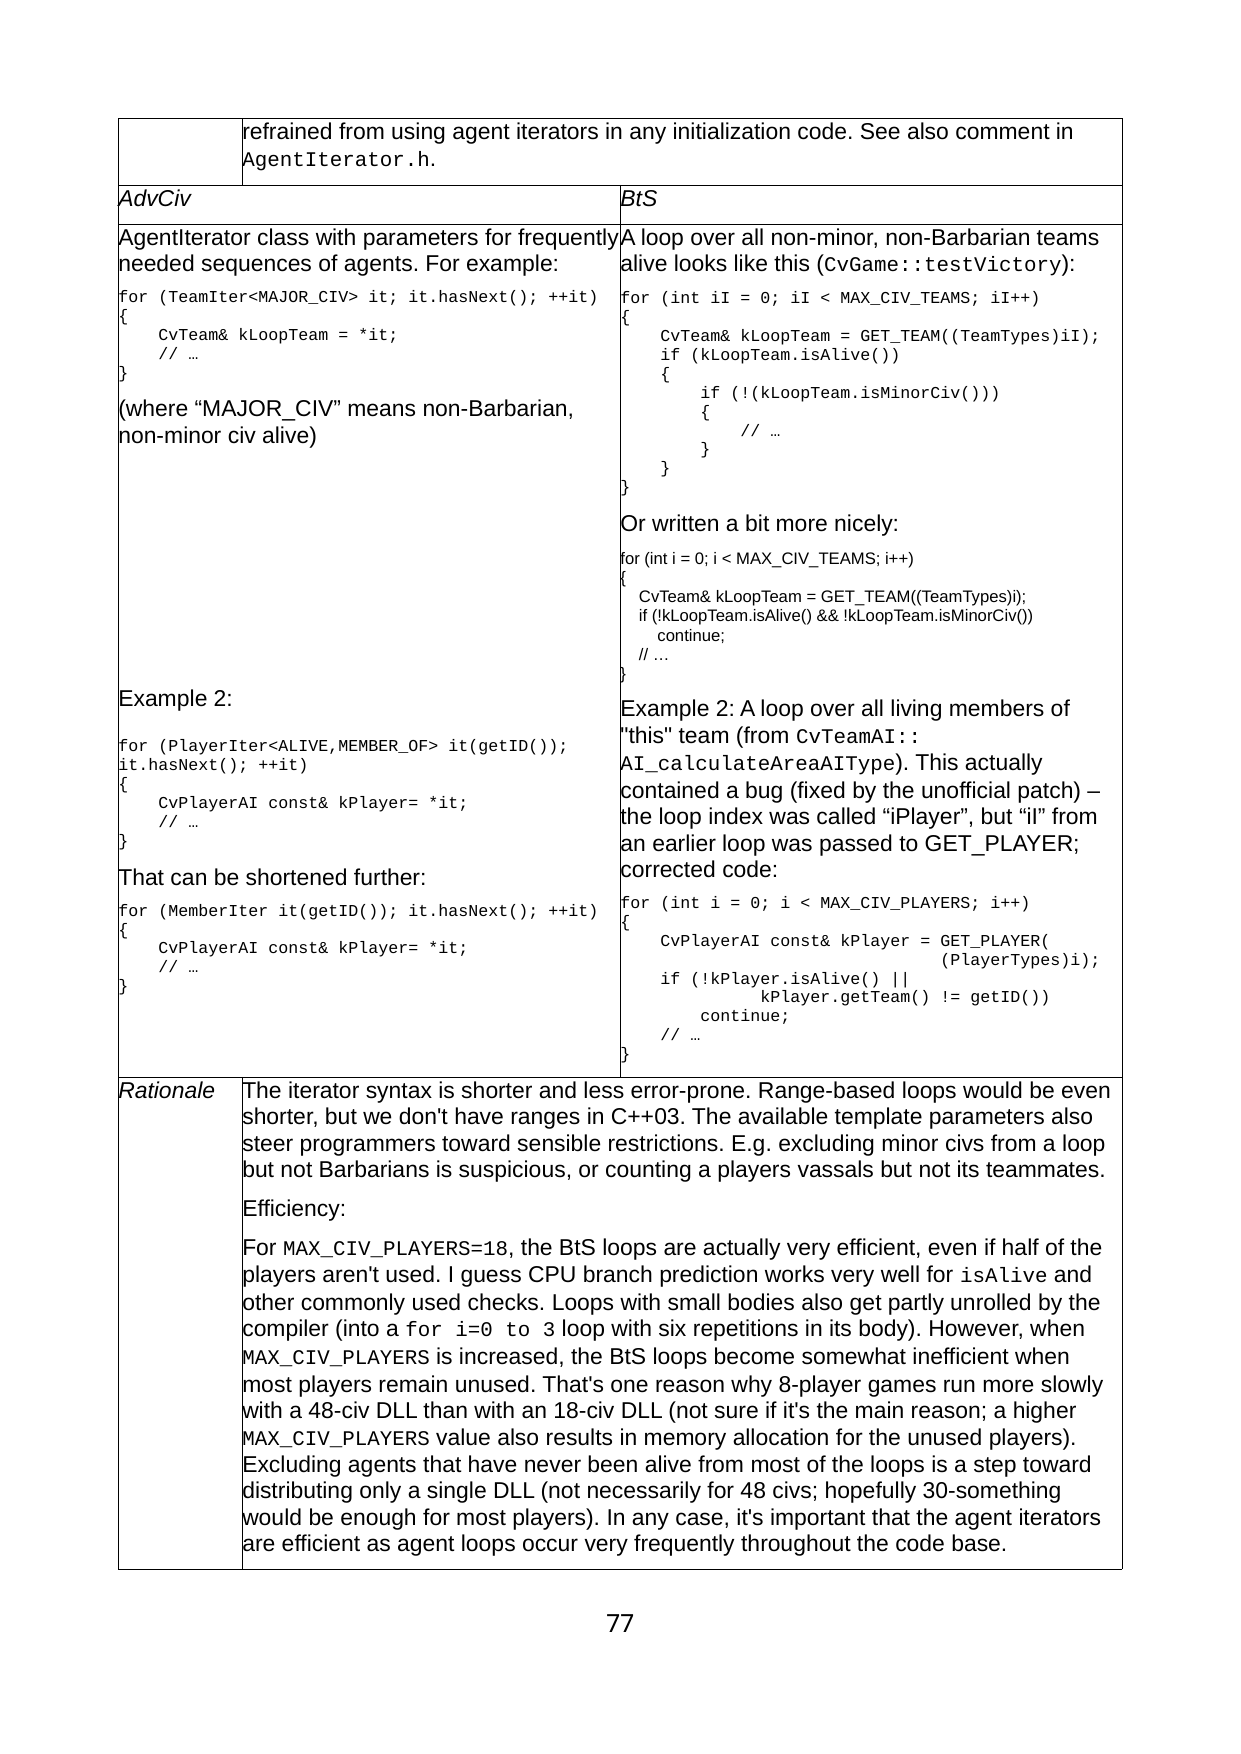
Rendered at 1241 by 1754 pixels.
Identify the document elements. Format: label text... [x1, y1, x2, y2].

table_cell refrained from using agent iterators in any initialization code. See also comment in AgentIterator.h. [243, 119, 1122, 185]
table_cell AdvCiv [119, 186, 620, 223]
table_cell [119, 119, 242, 185]
table_cell Rationale [119, 1078, 242, 1569]
table_cell A loop over all non-minor, non-Barbarian teams alive looks like this (CvGame::testVictory): for (int iI = 0; iI < MAX_CIV_TEAMS; iI++) { CvTeam& kLoopTeam = GET_TEAM((TeamTypes)iI); if (kLoopTeam.isAlive()) { if (!(kLoopTeam.isMinorCiv())) { // … } } } Or written a bit more nicely: for (int i = 0; i < MAX_CIV_TEAMS; i++) { CvTeam& kLoopTeam = GET_TEAM((TeamTypes)i); if (!kLoopTeam.isAlive() && !kLoopTeam.isMinorCiv()) continue; // … } Example 2: A loop over all living members of "this" team (from CvTeamAI:: AI_calculateAreaAIType). This actually contained a bug (fixed by the unofficial patch) – the loop index was called “iPlayer”, but “iI” from an earlier loop was passed to GET_PLAYER; corrected code: for (int i = 0; i < MAX_CIV_PLAYERS; i++) { CvPlayerAI const& kPlayer = GET_PLAYER( (PlayerTypes)i); if (!kPlayer.isAlive() || kPlayer.getTeam() != getID()) continue; // … } [621, 225, 1122, 1077]
table_cell AgentIterator class with parameters for frequently needed sequences of agents. For example: for (TeamIter<MAJOR_CIV> it; it.hasNext(); ++it) { CvTeam& kLoopTeam = *it; // … } (where “MAJOR_CIV” means non-Barbarian, non-minor civ alive) Example 2: for (PlayerIter<ALIVE,MEMBER_OF> it(getID()); it.hasNext(); ++it) { CvPlayerAI const& kPlayer= *it; // … } That can be shortened further: for (MemberIter it(getID()); it.hasNext(); ++it) { CvPlayerAI const& kPlayer= *it; // … } [119, 225, 620, 1077]
table_cell BtS [621, 186, 1122, 223]
table_cell The iterator syntax is shorter and less error-prone. Range-based loops would be even shorter, but we don't have ranges in C++03. The available template parameters also steer programmers toward sensible restrictions. E.g. excluding minor civs from a loop but not Barbarians is suspicious, or counting a players vassals but not its teammates. Efficiency: For MAX_CIV_PLAYERS=18, the BtS loops are actually very efficient, even if half of the players aren't used. I guess CPU branch prediction works very well for isAlive and other commonly used checks. Loops with small bodies also get partly unrolled by the compiler (into a for i=0 to 3 loop with six repetitions in its body). However, when MAX_CIV_PLAYERS is increased, the BtS loops become somewhat inefficient when most players remain unused. That's one reason why 8-player games run more slowly with a 48-civ DLL than with an 18-civ DLL (not sure if it's the main reason; a higher MAX_CIV_PLAYERS value also results in memory allocation for the unused players). Excluding agents that have never been alive from most of the loops is a step toward distributing only a single DLL (not necessarily for 48 civs; hopefully 30-something would be enough for most players). In any case, it's important that the agent iterators are efficient as agent loops occur very frequently throughout the code base. [243, 1078, 1122, 1569]
